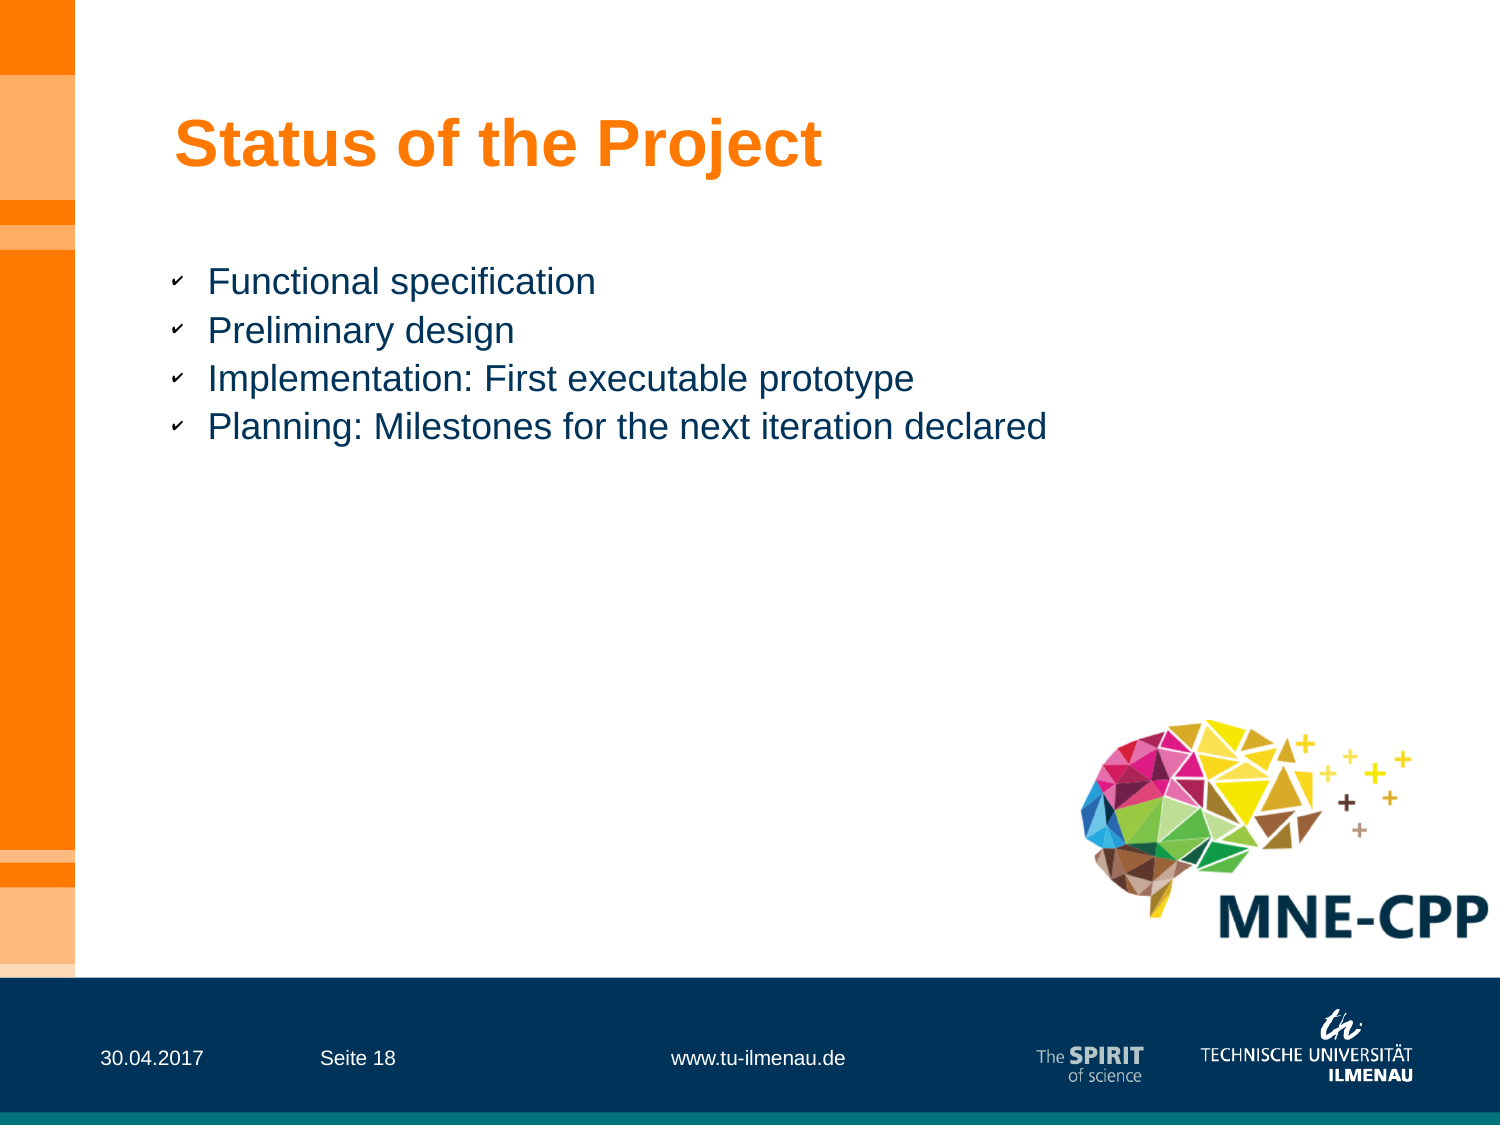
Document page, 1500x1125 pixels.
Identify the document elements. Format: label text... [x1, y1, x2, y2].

slide_number 30.04.2017 [100, 1037, 276, 1088]
slide_number Seite <Foliennummer> [289, 1037, 427, 1088]
picture [1200, 1009, 1413, 1082]
footer www.tu-ilmenau.de [644, 1037, 858, 1088]
text_box Functional specification Preliminary design Implementation: First executable prototype Planning: Milestones for the next iteration declared [157, 247, 1241, 922]
picture [1033, 1040, 1147, 1085]
picture [1062, 720, 1494, 973]
text_box Status of the Project [174, 99, 1413, 188]
